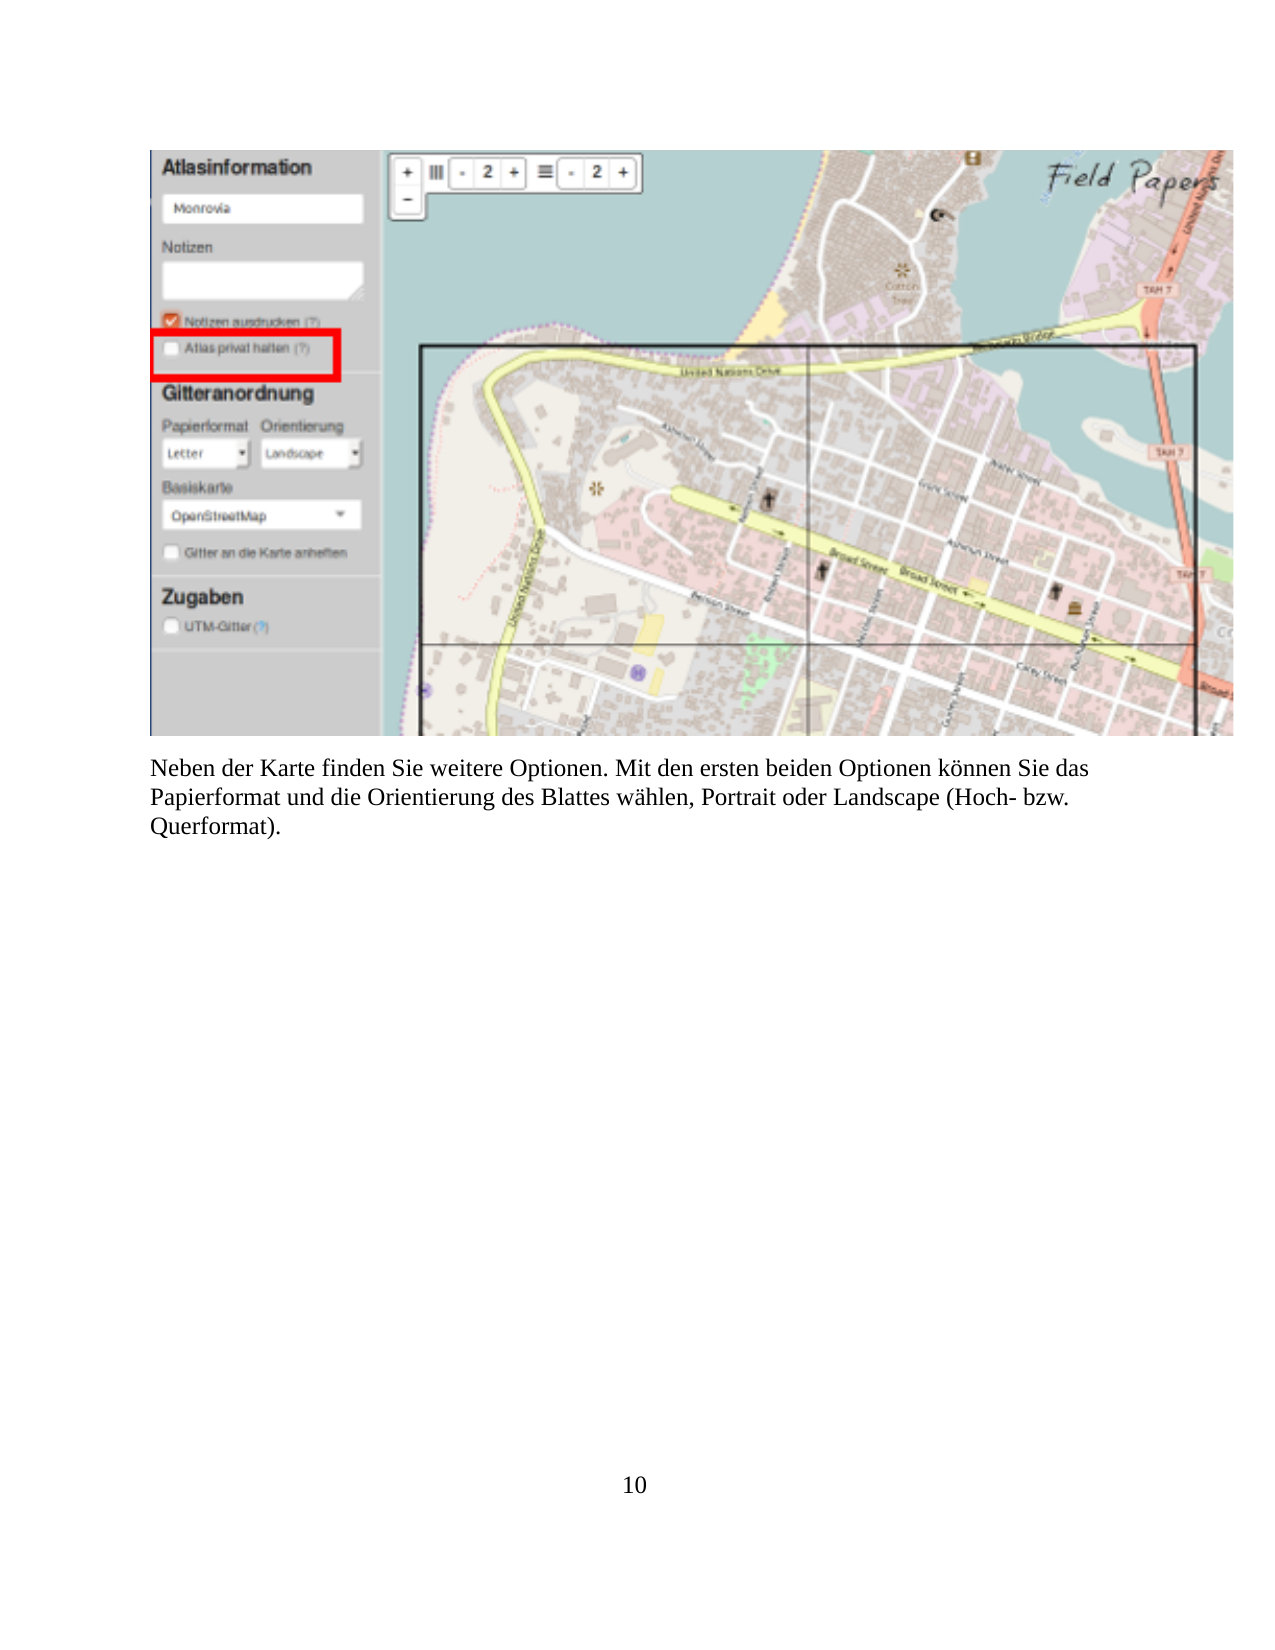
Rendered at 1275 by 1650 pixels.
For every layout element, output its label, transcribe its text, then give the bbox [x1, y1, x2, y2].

text Neben der Karte finden Sie weitere Optionen. Mit den ersten beiden Optionen können Sie das Papierformat und die Orientierung des Blattes wählen, Portrait oder Landscape (Hoch- bzw. Querformat). [150, 753, 1125, 839]
picture [150, 150, 1234, 736]
